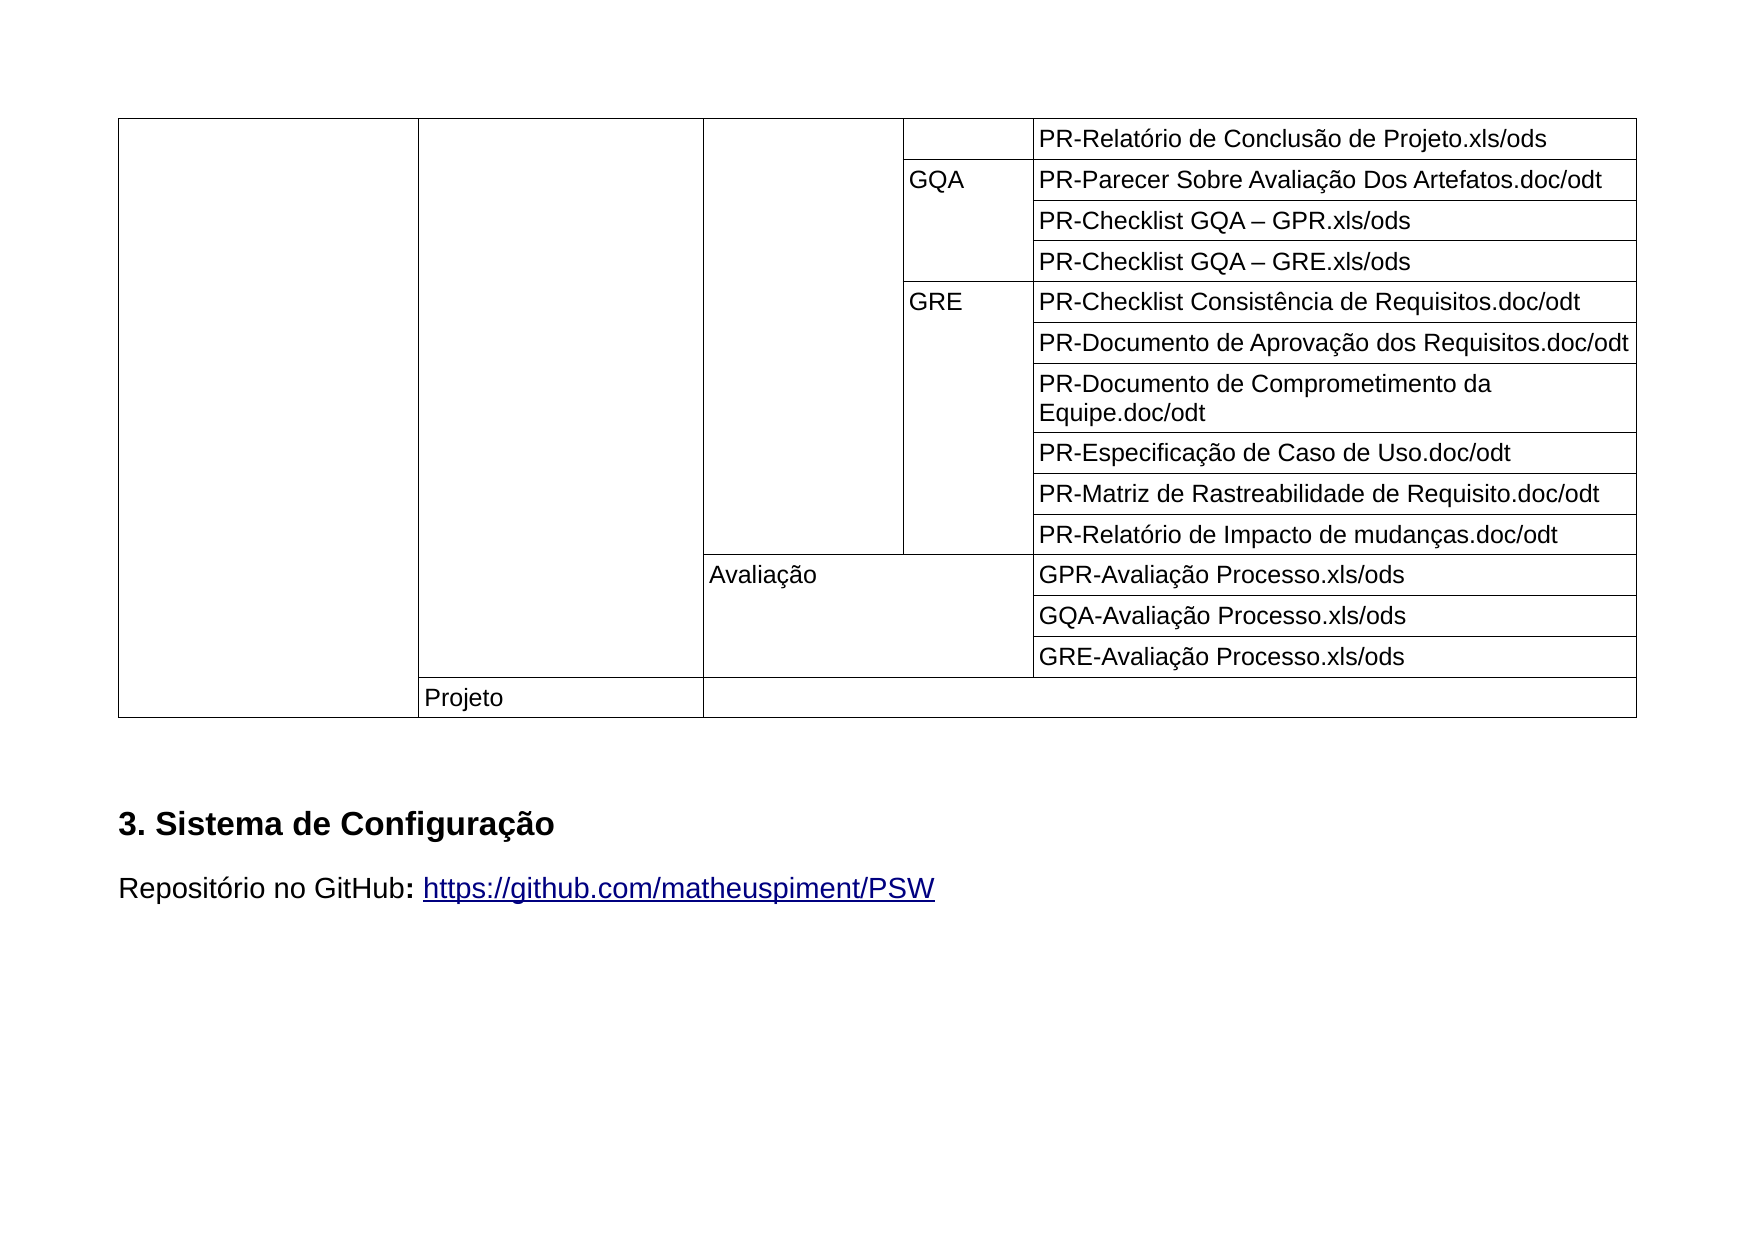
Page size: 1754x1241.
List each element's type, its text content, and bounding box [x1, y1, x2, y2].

table_cell [904, 119, 1033, 159]
table_cell GRE [904, 282, 1033, 554]
table_cell PR-Documento de Aprovação dos Requisitos.doc/odt [1034, 323, 1636, 362]
table_cell Avaliação [704, 555, 1033, 676]
table_cell [704, 678, 1636, 717]
table_cell PR-Relatório de Conclusão de Projeto.xls/ods [1034, 119, 1636, 159]
table_cell GQA [904, 160, 1033, 281]
table_cell GRE-Avaliação Processo.xls/ods [1034, 637, 1636, 676]
table_cell PR-Documento de Comprometimento da Equipe.doc/odt [1034, 364, 1636, 432]
table_cell PR-Relatório de Impacto de mudanças.doc/odt [1034, 515, 1636, 554]
table_cell Projeto [419, 678, 703, 717]
table_cell PR-Matriz de Rastreabilidade de Requisito.doc/odt [1034, 474, 1636, 513]
table_cell PR-Parecer Sobre Avaliação Dos Artefatos.doc/odt [1034, 160, 1636, 199]
table_cell PR-Especificação de Caso de Uso.doc/odt [1034, 433, 1636, 473]
table_cell [119, 119, 418, 717]
table_cell PR-Checklist GQA – GRE.xls/ods [1034, 241, 1636, 281]
table_cell [419, 119, 703, 676]
table_cell PR-Checklist Consistência de Requisitos.doc/odt [1034, 282, 1636, 322]
table_cell GQA-Avaliação Processo.xls/ods [1034, 596, 1636, 636]
table_cell GPR-Avaliação Processo.xls/ods [1034, 555, 1636, 595]
table_cell PR-Checklist GQA – GPR.xls/ods [1034, 201, 1636, 240]
text 3. Sistema de Configuração [118, 804, 1636, 842]
table_cell [704, 119, 903, 554]
text Repositório no GitHub: https://github.com/matheuspiment/PSW [118, 871, 1636, 904]
